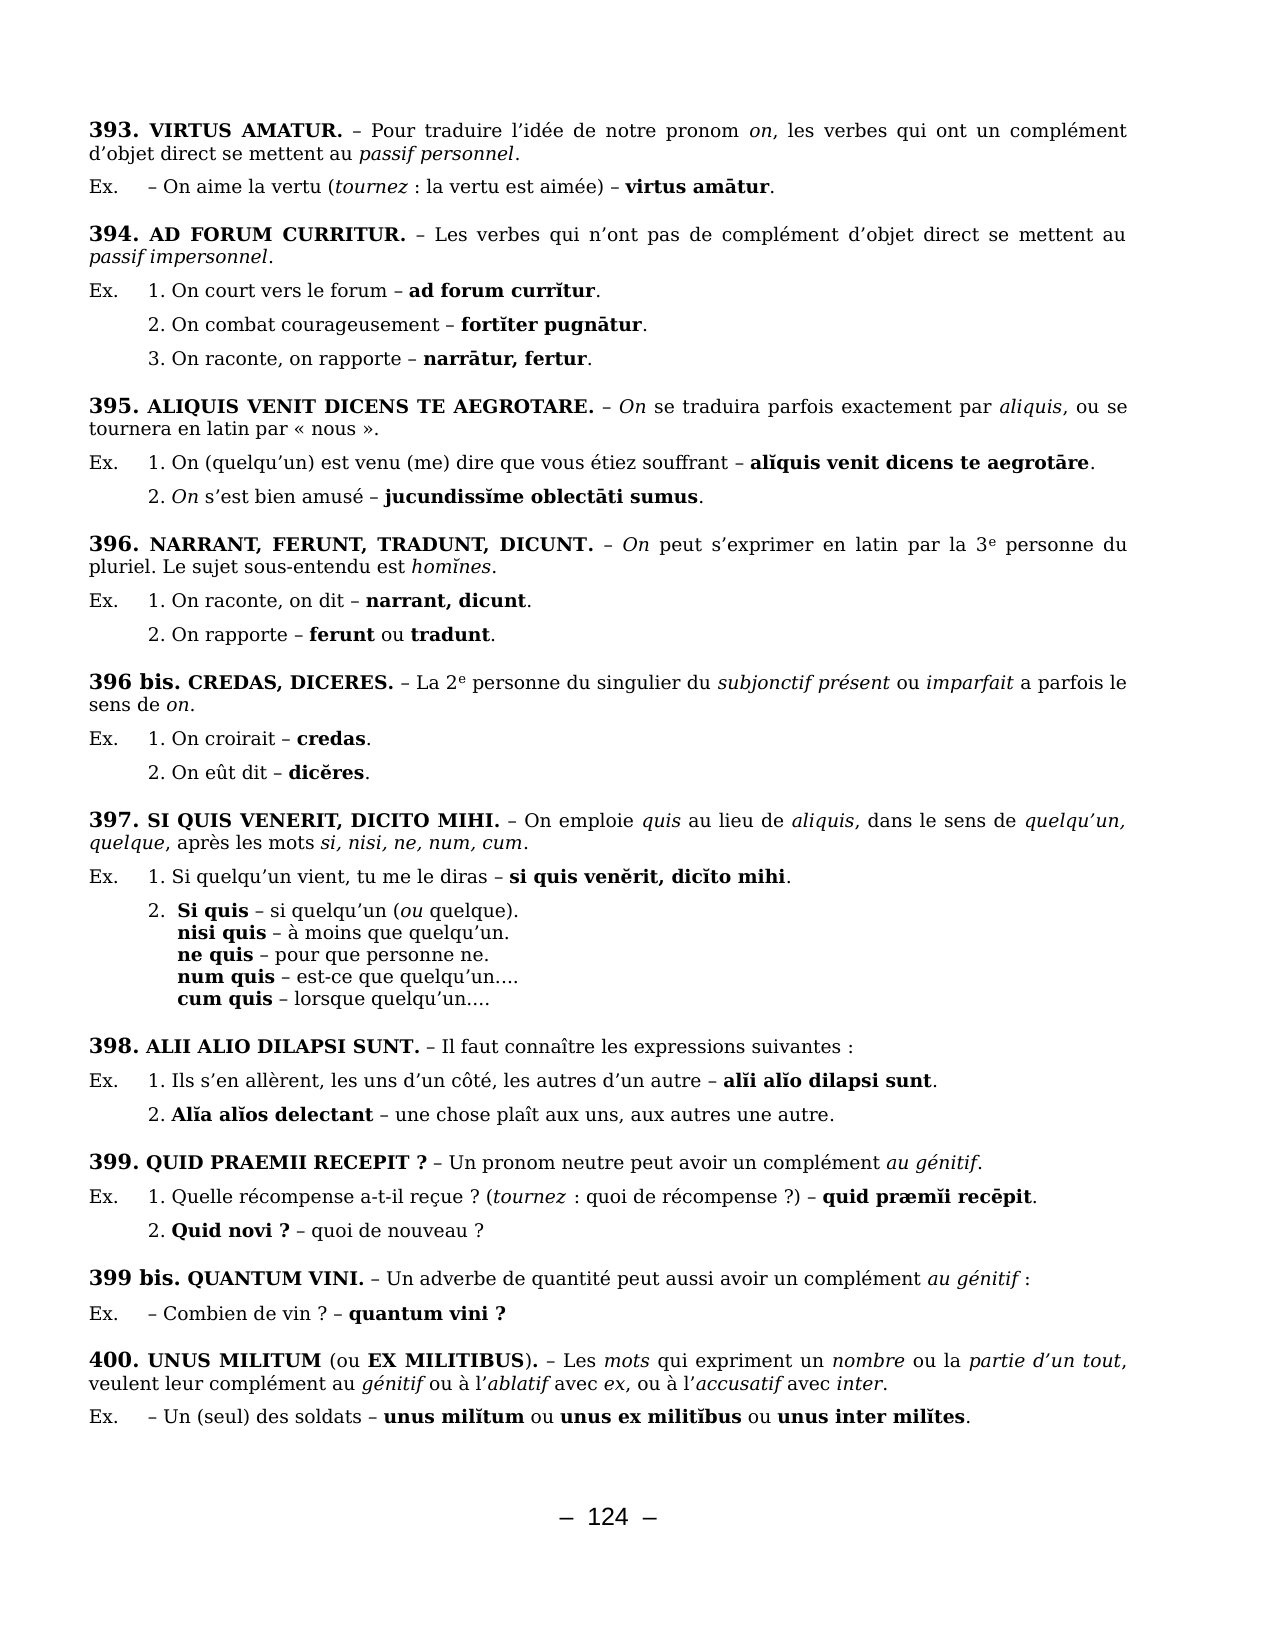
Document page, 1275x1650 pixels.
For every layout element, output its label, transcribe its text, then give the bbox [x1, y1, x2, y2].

text 2. On combat courageusement – fortĭter pugnātur. [88, 314, 1127, 336]
text 399 bis. QUANTUM VINI. – Un adverbe de quantité peut aussi avoir un complément au génitif : [88, 1266, 1127, 1291]
text Ex. 1. On (quelqu’un) est venu (me) dire que vous étiez souffrant – alĭquis venit dicens te aegrotāre. [88, 452, 1127, 474]
text Ex. – Un (seul) des soldats – unus milĭtum ou unus ex militĭbus ou unus inter milĭtes. [88, 1406, 1127, 1428]
text Ex. – Combien de vin ? – quantum vini ? [88, 1302, 1127, 1324]
text 394. AD FORUM CURRITUR. – Les verbes qui n’ont pas de complément d’objet direct se mettent au passif impersonnel. [88, 222, 1127, 268]
text 2. On rapporte – ferunt ou tradunt. [88, 624, 1127, 646]
text Ex. 1. Ils s’en allèrent, les uns d’un côté, les autres d’un autre – alĭi alĭo dilapsi sunt. [88, 1070, 1127, 1092]
text Ex. 1. On croirait – credas. [88, 728, 1127, 750]
text 400. UNUS MILITUM (ou EX MILITIBUS). – Les mots qui expriment un nombre ou la partie d’un tout, veulent leur complément au génitif ou à l’ablatif avec ex, ou à l’accusatif avec inter. [88, 1348, 1127, 1394]
text 2. On eût dit – dicĕres. [88, 762, 1127, 784]
text Ex. 1. Si quelqu’un vient, tu me le diras – si quis venĕrit, dicĭto mihi. [88, 866, 1127, 888]
text Ex. 1. On raconte, on dit – narrant, dicunt. [88, 590, 1127, 612]
text 396. NARRANT, FERUNT, TRADUNT, DICUNT. – On peut s’exprimer en latin par la 3e personne du pluriel. Le sujet sous-entendu est homĭnes. [88, 532, 1127, 578]
text Ex. 1. On court vers le forum – ad forum currĭtur. [88, 280, 1127, 302]
text 2. Quid novi ? – quoi de nouveau ? [88, 1220, 1127, 1242]
text Ex. – On aime la vertu (tournez : la vertu est aimée) – virtus amātur. [88, 176, 1127, 198]
text Ex. 1. Quelle récompense a-t-il reçue ? (tournez : quoi de récompense ?) – quid præmĭi recēpit. [88, 1186, 1127, 1208]
text 395. ALIQUIS VENIT DICENS TE AEGROTARE. – On se traduira parfois exactement par aliquis, ou se tournera en latin par « nous ». [88, 394, 1127, 440]
text 396 bis. CREDAS, DICERES. – La 2e personne du singulier du subjonctif présent ou imparfait a parfois le sens de on. [88, 670, 1127, 716]
text 393. VIRTUS AMATUR. – Pour traduire l’idée de notre pronom on, les verbes qui ont un complément d’objet direct se mettent au passif personnel. [88, 118, 1127, 164]
text 399. QUID PRAEMII RECEPIT ? – Un pronom neutre peut avoir un complément au génitif. [88, 1150, 1127, 1174]
text 2. Alĭa alĭos delectant – une chose plaît aux uns, aux autres une autre. [88, 1104, 1127, 1126]
text 2. On s’est bien amusé – jucundissĭme oblectāti sumus. [88, 486, 1127, 508]
text 3. On raconte, on rapporte – narrātur, fertur. [88, 348, 1127, 370]
text 2. Si quis – si quelqu’un (ou quelque). nisi quis – à moins que quelqu’un. ne quis – pour que personne ne. num quis – est-ce que quelqu’un.... cum quis – lorsque quelqu’un.... [148, 900, 1127, 1010]
text 397. SI QUIS VENERIT, DICITO MIHI. – On emploie quis au lieu de aliquis, dans le sens de quelqu’un, quelque, après les mots si, nisi, ne, num, cum. [88, 808, 1127, 854]
text 398. ALII ALIO DILAPSI SUNT. – Il faut connaître les expressions suivantes : [88, 1034, 1127, 1058]
